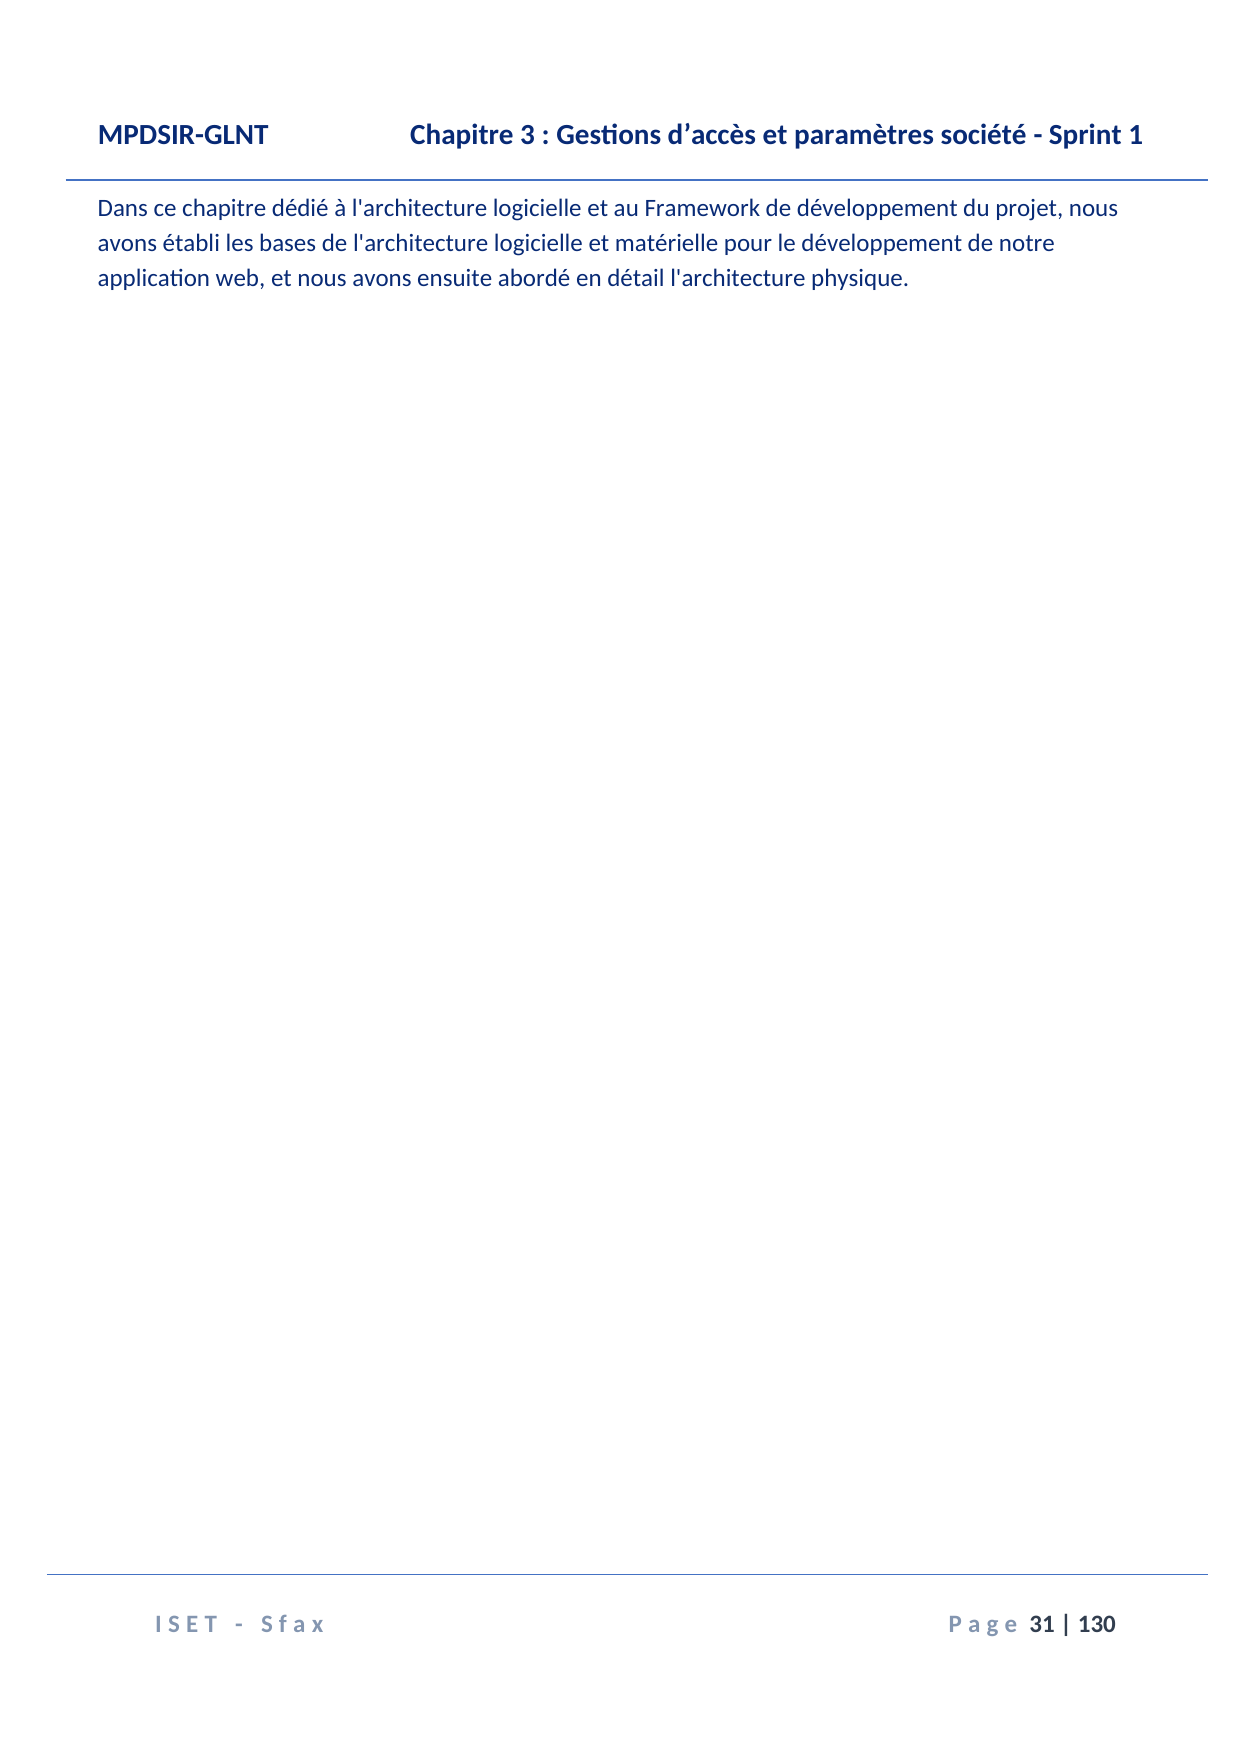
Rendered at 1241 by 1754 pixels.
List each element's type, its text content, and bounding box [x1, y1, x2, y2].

text Dans ce chapitre dédié à l'architecture logicielle et au Framework de développement du projet, nous avons établi les bases de l'architecture logicielle et matérielle pour le développement de notre application web, et nous avons ensuite abordé en détail l'architecture physique. [97, 192, 1143, 293]
